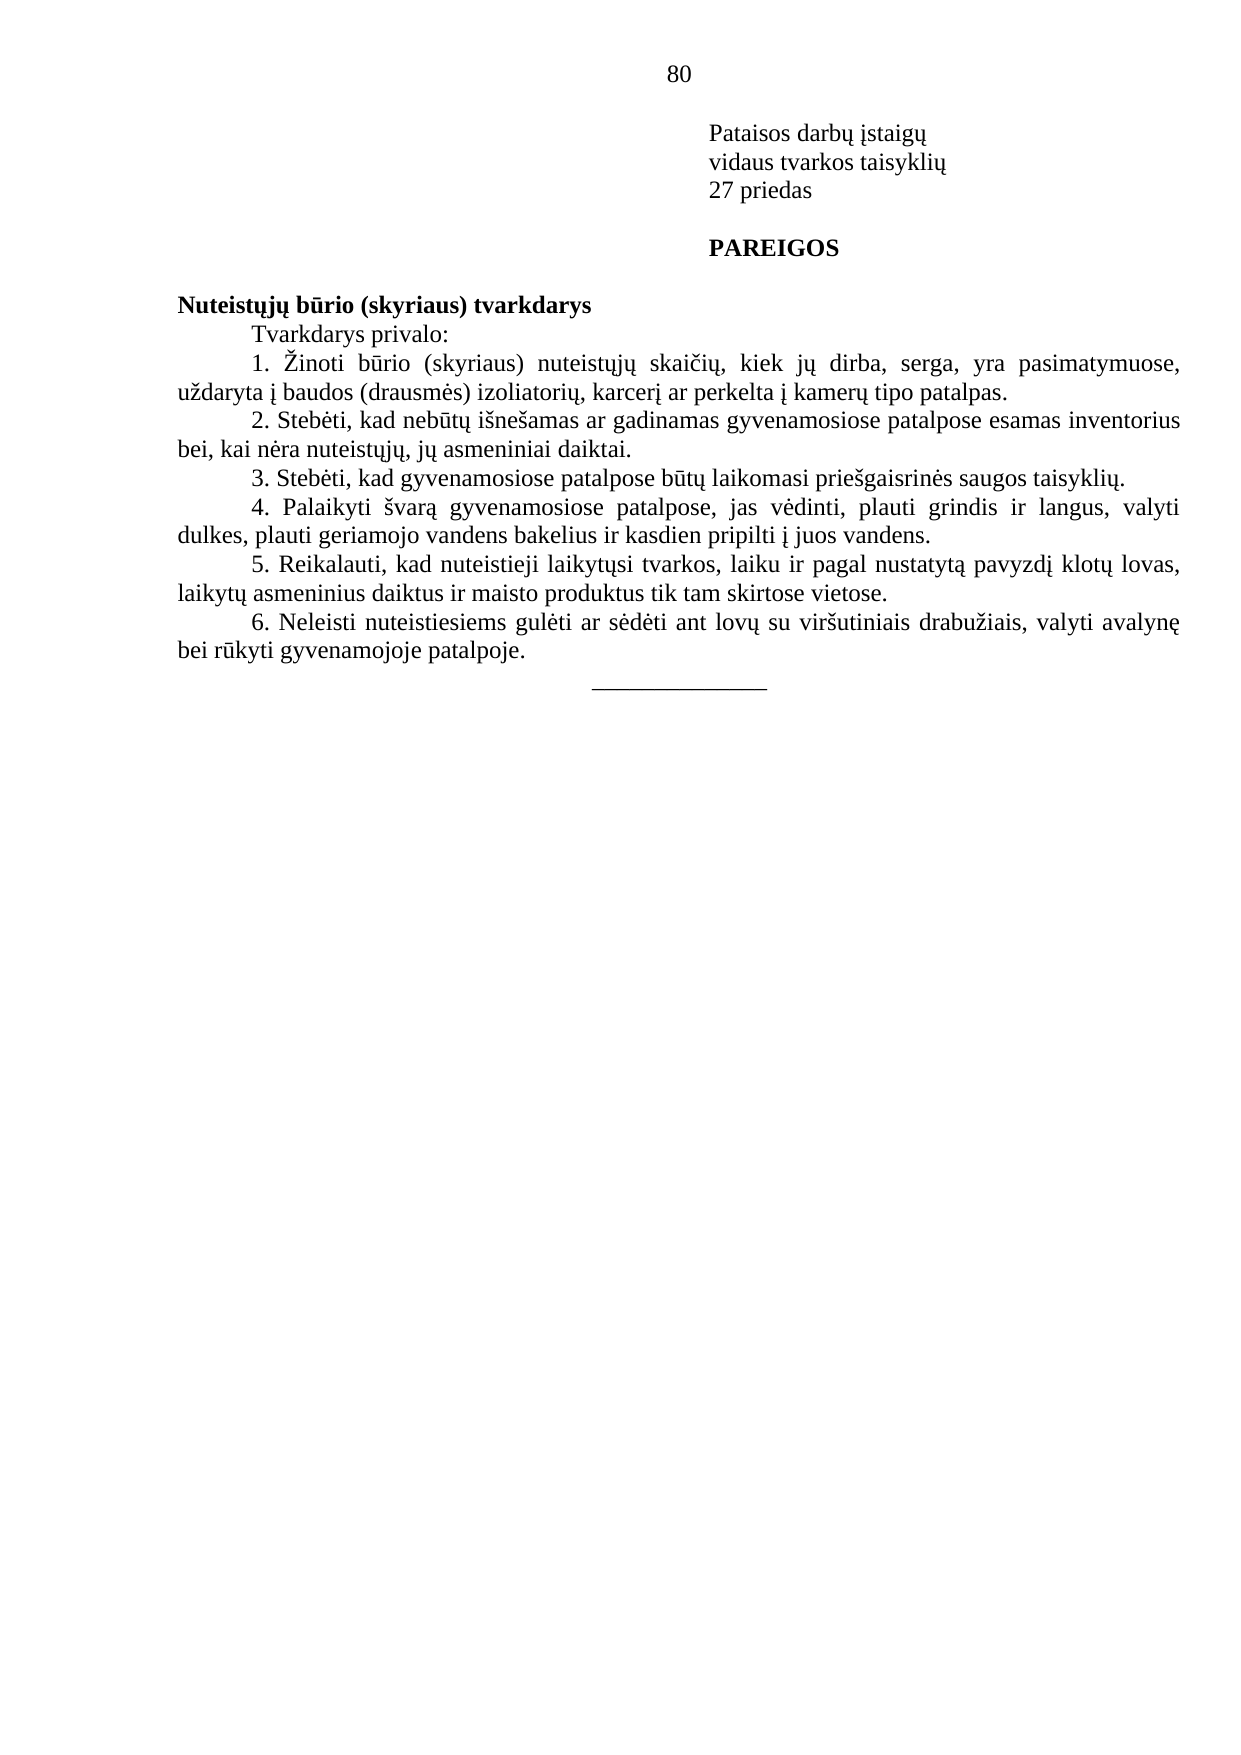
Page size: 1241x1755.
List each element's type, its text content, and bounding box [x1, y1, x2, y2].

text 27 priedas [177, 176, 1181, 204]
text 5. Reikalauti, kad nuteistieji laikytųsi tvarkos, laiku ir pagal nustatytą pavyzdį klotų lovas, laikytų asmeninius daiktus ir maisto produktus tik tam skirtose vietose. [177, 549, 1181, 607]
text 6. Neleisti nuteistiesiems gulėti ar sėdėti ant lovų su viršutiniais drabužiais, valyti avalynę bei rūkyti gyvenamojoje patalpoje. [177, 607, 1181, 664]
text 3. Stebėti, kad gyvenamosiose patalpose būtų laikomasi priešgaisrinės saugos taisyklių. [177, 463, 1181, 492]
text Tvarkdarys privalo: [177, 319, 1181, 348]
text 4. Palaikyti švarą gyvenamosiose patalpose, jas vėdinti, plauti grindis ir langus, valyti dulkes, plauti geriamojo vandens bakelius ir kasdien pripilti į juos vandens. [177, 492, 1181, 549]
text ______________ [177, 664, 1181, 693]
text PAREIGOS [177, 233, 1181, 262]
text Nuteistųjų būrio (skyriaus) tvarkdarys [177, 291, 1181, 319]
text Pataisos darbų įstaigų [709, 118, 1181, 147]
text vidaus tvarkos taisyklių [177, 147, 1181, 176]
text 1. Žinoti būrio (skyriaus) nuteistųjų skaičių, kiek jų dirba, serga, yra pasimatymuose, uždaryta į baudos (drausmės) izoliatorių, karcerį ar perkelta į kamerų tipo patalpas. [177, 348, 1181, 406]
text 2. Stebėti, kad nebūtų išnešamas ar gadinamas gyvenamosiose patalpose esamas inventorius bei, kai nėra nuteistųjų, jų asmeniniai daiktai. [177, 406, 1181, 463]
